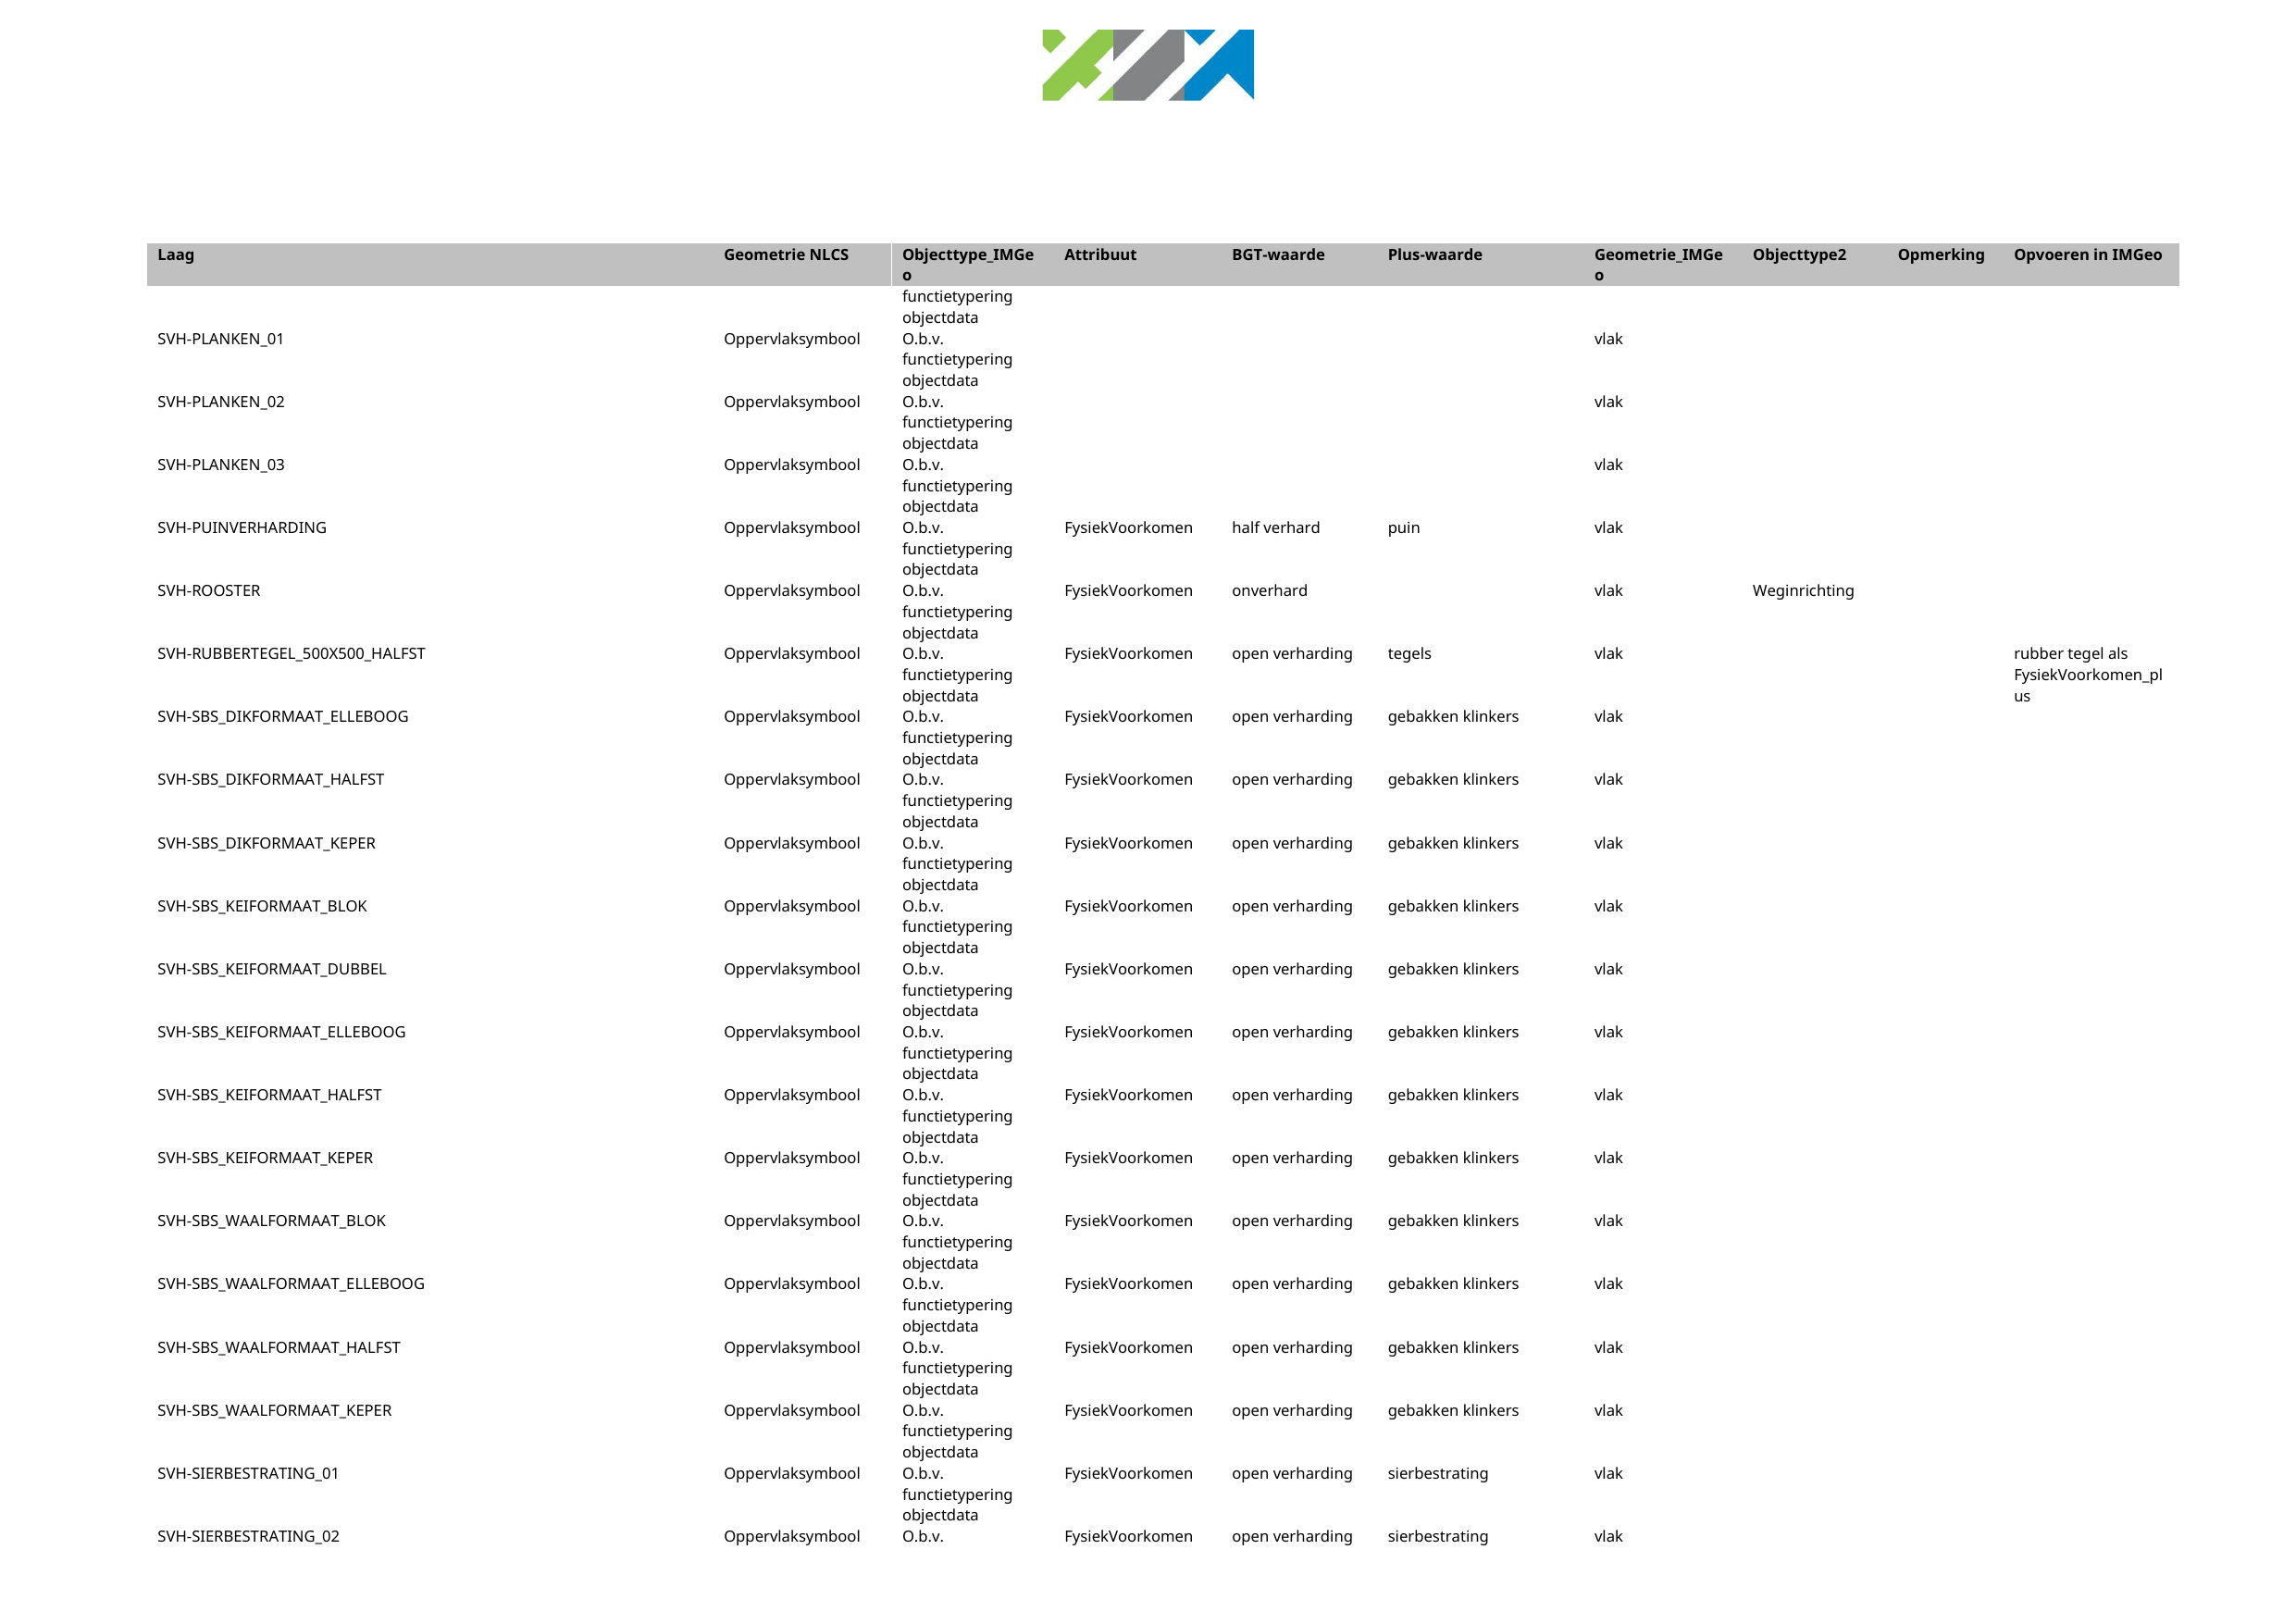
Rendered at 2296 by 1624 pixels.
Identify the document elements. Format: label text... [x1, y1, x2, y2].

table_cell O.b.v. functietypering objectdata [892, 1462, 1054, 1525]
table_cell O.b.v. functietypering objectdata [892, 832, 1054, 895]
table_cell open verharding [1222, 895, 1377, 958]
table_cell open verharding [1222, 1022, 1377, 1085]
table_cell open verharding [1222, 832, 1377, 895]
table_cell [1887, 1399, 2004, 1462]
table_cell open verharding [1222, 1085, 1377, 1147]
table_cell SVH-SBS_DIKFORMAAT_HALFST [147, 769, 714, 832]
table_cell [1222, 286, 1377, 328]
table_cell FysiekVoorkomen [1054, 1336, 1222, 1399]
table_cell O.b.v. functietypering objectdata [892, 517, 1054, 580]
table_cell vlak [1584, 706, 1743, 769]
table_cell Oppervlaksymbool [714, 1273, 891, 1336]
table_cell SVH-SIERBESTRATING_01 [147, 1462, 714, 1525]
table_cell sierbestrating [1377, 1462, 1584, 1525]
table_cell open verharding [1222, 1526, 1377, 1550]
table_cell [1377, 453, 1584, 516]
table_cell [1743, 706, 1887, 769]
table_cell tegels [1377, 643, 1584, 706]
table_header Opmerking [1887, 243, 2004, 286]
table_cell [1887, 1336, 2004, 1399]
table_cell FysiekVoorkomen [1054, 1022, 1222, 1085]
table_cell O.b.v. functietypering objectdata [892, 895, 1054, 958]
table_cell gebakken klinkers [1377, 832, 1584, 895]
table_cell functietypering objectdata [892, 286, 1054, 328]
table_cell FysiekVoorkomen [1054, 1210, 1222, 1273]
table_cell FysiekVoorkomen [1054, 706, 1222, 769]
table_cell [2004, 1210, 2179, 1273]
table_cell [1887, 706, 2004, 769]
table_cell vlak [1584, 1085, 1743, 1147]
table_cell gebakken klinkers [1377, 1273, 1584, 1336]
table_header Plus-waarde [1377, 243, 1584, 286]
table_cell gebakken klinkers [1377, 1336, 1584, 1399]
table_cell [1743, 958, 1887, 1021]
table_cell [1377, 391, 1584, 453]
table_cell O.b.v. functietypering objectdata [892, 1147, 1054, 1210]
table_cell gebakken klinkers [1377, 958, 1584, 1021]
table_cell [2004, 1147, 2179, 1210]
table_cell [1377, 580, 1584, 643]
table_cell O.b.v. functietypering objectdata [892, 328, 1054, 391]
table_cell [2004, 286, 2179, 328]
table_cell O.b.v. functietypering objectdata [892, 958, 1054, 1021]
table_cell FysiekVoorkomen [1054, 517, 1222, 580]
table_cell [1887, 1273, 2004, 1336]
table_cell [2004, 895, 2179, 958]
table_cell [1887, 958, 2004, 1021]
table_cell gebakken klinkers [1377, 1210, 1584, 1273]
table_cell [1743, 328, 1887, 391]
table_cell Oppervlaksymbool [714, 832, 891, 895]
table_cell [2004, 769, 2179, 832]
table_cell [2004, 1336, 2179, 1399]
table_cell [1377, 286, 1584, 328]
table_cell SVH-PLANKEN_03 [147, 453, 714, 516]
table_cell [1887, 769, 2004, 832]
table_cell [2004, 1085, 2179, 1147]
table_cell vlak [1584, 643, 1743, 706]
table_cell SVH-SBS_KEIFORMAAT_KEPER [147, 1147, 714, 1210]
table_cell open verharding [1222, 1399, 1377, 1462]
table_cell open verharding [1222, 769, 1377, 832]
table_cell [1743, 517, 1887, 580]
table_cell [1743, 391, 1887, 453]
table_cell [2004, 517, 2179, 580]
table_cell FysiekVoorkomen [1054, 643, 1222, 706]
table_cell vlak [1584, 1273, 1743, 1336]
table_cell gebakken klinkers [1377, 769, 1584, 832]
table_cell open verharding [1222, 1462, 1377, 1525]
table_cell [2004, 1526, 2179, 1550]
table_cell SVH-SBS_KEIFORMAAT_HALFST [147, 1085, 714, 1147]
table_cell open verharding [1222, 1336, 1377, 1399]
table_header Geometrie NLCS [714, 243, 891, 286]
table_cell O.b.v. functietypering objectdata [892, 1085, 1054, 1147]
table_cell [1887, 1147, 2004, 1210]
table_cell Oppervlaksymbool [714, 958, 891, 1021]
table_cell [2004, 1399, 2179, 1462]
table_cell [1743, 1273, 1887, 1336]
table_cell Oppervlaksymbool [714, 1210, 891, 1273]
table_cell [1377, 328, 1584, 391]
table_cell [1887, 1085, 2004, 1147]
table_cell gebakken klinkers [1377, 1399, 1584, 1462]
table_cell [1887, 517, 2004, 580]
table_cell [1743, 286, 1887, 328]
table_cell Oppervlaksymbool [714, 580, 891, 643]
table_cell [1743, 832, 1887, 895]
table_cell [147, 286, 714, 328]
table_header Objecttype_IMGeo [892, 243, 1054, 286]
table_cell [1887, 832, 2004, 895]
table_cell SVH-PLANKEN_01 [147, 328, 714, 391]
table_cell SVH-SBS_KEIFORMAAT_ELLEBOOG [147, 1022, 714, 1085]
table_cell Oppervlaksymbool [714, 1085, 891, 1147]
table_cell vlak [1584, 895, 1743, 958]
table_header Laag [147, 243, 714, 286]
table_cell [2004, 328, 2179, 391]
table_cell SVH-RUBBERTEGEL_500X500_HALFST [147, 643, 714, 706]
table_cell Oppervlaksymbool [714, 328, 891, 391]
table_cell SVH-PUINVERHARDING [147, 517, 714, 580]
table_cell vlak [1584, 769, 1743, 832]
table_cell open verharding [1222, 643, 1377, 706]
table_cell puin [1377, 517, 1584, 580]
table_cell [1584, 286, 1743, 328]
table_cell O.b.v. functietypering objectdata [892, 769, 1054, 832]
table_cell FysiekVoorkomen [1054, 1147, 1222, 1210]
table_cell [2004, 1462, 2179, 1525]
table_cell SVH-SIERBESTRATING_02 [147, 1526, 714, 1550]
table_cell [1743, 895, 1887, 958]
table_cell open verharding [1222, 1273, 1377, 1336]
table_cell [1887, 643, 2004, 706]
table_header BGT-waarde [1222, 243, 1377, 286]
table_cell SVH-SBS_WAALFORMAAT_ELLEBOOG [147, 1273, 714, 1336]
table_cell FysiekVoorkomen [1054, 1526, 1222, 1550]
table_cell open verharding [1222, 1147, 1377, 1210]
table_cell [1743, 1526, 1887, 1550]
table_cell vlak [1584, 1022, 1743, 1085]
table_cell [1743, 1336, 1887, 1399]
table_cell vlak [1584, 1210, 1743, 1273]
table_cell Oppervlaksymbool [714, 1336, 891, 1399]
table_cell [1887, 391, 2004, 453]
table_cell SVH-SBS_DIKFORMAAT_ELLEBOOG [147, 706, 714, 769]
table_cell gebakken klinkers [1377, 1147, 1584, 1210]
table_cell FysiekVoorkomen [1054, 1085, 1222, 1147]
table_cell vlak [1584, 1147, 1743, 1210]
table_cell O.b.v. [892, 1526, 1054, 1550]
table_cell [1887, 895, 2004, 958]
table_cell [1887, 1526, 2004, 1550]
table_cell SVH-SBS_KEIFORMAAT_DUBBEL [147, 958, 714, 1021]
table_cell [1887, 286, 2004, 328]
table_cell SVH-SBS_WAALFORMAAT_BLOK [147, 1210, 714, 1273]
table_cell FysiekVoorkomen [1054, 958, 1222, 1021]
table_cell gebakken klinkers [1377, 1022, 1584, 1085]
table_cell open verharding [1222, 706, 1377, 769]
table_header Objecttype2 [1743, 243, 1887, 286]
table_cell [1743, 453, 1887, 516]
table_cell Oppervlaksymbool [714, 1022, 891, 1085]
table_cell SVH-SBS_DIKFORMAAT_KEPER [147, 832, 714, 895]
table_cell FysiekVoorkomen [1054, 1462, 1222, 1525]
table_cell [2004, 706, 2179, 769]
table_cell FysiekVoorkomen [1054, 832, 1222, 895]
table_cell FysiekVoorkomen [1054, 769, 1222, 832]
table_cell O.b.v. functietypering objectdata [892, 453, 1054, 516]
table_cell FysiekVoorkomen [1054, 1273, 1222, 1336]
table_cell O.b.v. functietypering objectdata [892, 1336, 1054, 1399]
table_cell open verharding [1222, 1210, 1377, 1273]
table_cell SVH-SBS_WAALFORMAAT_KEPER [147, 1399, 714, 1462]
table_cell SVH-SBS_KEIFORMAAT_BLOK [147, 895, 714, 958]
table_cell [1222, 328, 1377, 391]
table_cell [2004, 1022, 2179, 1085]
table_cell Oppervlaksymbool [714, 453, 891, 516]
table_cell SVH-SBS_WAALFORMAAT_HALFST [147, 1336, 714, 1399]
table_cell Oppervlaksymbool [714, 1399, 891, 1462]
table_cell vlak [1584, 1526, 1743, 1550]
table_cell open verharding [1222, 958, 1377, 1021]
table_cell onverhard [1222, 580, 1377, 643]
table_cell vlak [1584, 1462, 1743, 1525]
table_header Attribuut [1054, 243, 1222, 286]
table_cell [1887, 1022, 2004, 1085]
table_cell [1222, 391, 1377, 453]
table_cell rubber tegel als FysiekVoorkomen_plus [2004, 643, 2179, 706]
table_cell [1743, 1022, 1887, 1085]
table_cell vlak [1584, 958, 1743, 1021]
table_cell O.b.v. functietypering objectdata [892, 1022, 1054, 1085]
table_cell O.b.v. functietypering objectdata [892, 1273, 1054, 1336]
table_cell vlak [1584, 1399, 1743, 1462]
table_cell vlak [1584, 391, 1743, 453]
table_cell SVH-ROOSTER [147, 580, 714, 643]
table_cell sierbestrating [1377, 1526, 1584, 1550]
table_cell [1743, 1462, 1887, 1525]
table_cell Oppervlaksymbool [714, 1147, 891, 1210]
table_cell [1222, 453, 1377, 516]
table_cell [1743, 1085, 1887, 1147]
table_cell Oppervlaksymbool [714, 706, 891, 769]
table_cell vlak [1584, 832, 1743, 895]
table_cell O.b.v. functietypering objectdata [892, 391, 1054, 453]
table_cell [2004, 453, 2179, 516]
table_cell FysiekVoorkomen [1054, 1399, 1222, 1462]
table_cell [1887, 1462, 2004, 1525]
table_cell [1743, 1210, 1887, 1273]
table_cell [1887, 453, 2004, 516]
table_cell Oppervlaksymbool [714, 895, 891, 958]
table_cell vlak [1584, 580, 1743, 643]
table_cell [1887, 580, 2004, 643]
table_cell Weginrichting [1743, 580, 1887, 643]
table_header Opvoeren in IMGeo [2004, 243, 2179, 286]
table_cell O.b.v. functietypering objectdata [892, 643, 1054, 706]
table_cell FysiekVoorkomen [1054, 895, 1222, 958]
table_cell Oppervlaksymbool [714, 391, 891, 453]
table_cell gebakken klinkers [1377, 706, 1584, 769]
table_cell O.b.v. functietypering objectdata [892, 1399, 1054, 1462]
table_cell [2004, 580, 2179, 643]
table_cell O.b.v. functietypering objectdata [892, 706, 1054, 769]
table_header Geometrie_IMGeo [1584, 243, 1743, 286]
table_cell vlak [1584, 328, 1743, 391]
table_cell [1743, 1399, 1887, 1462]
table_cell Oppervlaksymbool [714, 643, 891, 706]
table_cell [2004, 1273, 2179, 1336]
table_cell O.b.v. functietypering objectdata [892, 1210, 1054, 1273]
table_cell [1887, 1210, 2004, 1273]
table_cell O.b.v. functietypering objectdata [892, 580, 1054, 643]
table_cell [1743, 643, 1887, 706]
table_cell [1054, 453, 1222, 516]
table_cell Oppervlaksymbool [714, 769, 891, 832]
table_cell Oppervlaksymbool [714, 1462, 891, 1525]
table_cell [2004, 391, 2179, 453]
table_cell Oppervlaksymbool [714, 517, 891, 580]
table_cell [1743, 1147, 1887, 1210]
table_cell [2004, 958, 2179, 1021]
table_cell [1887, 328, 2004, 391]
table_cell [1054, 391, 1222, 453]
table_cell gebakken klinkers [1377, 895, 1584, 958]
table_cell [1054, 328, 1222, 391]
table_cell SVH-PLANKEN_02 [147, 391, 714, 453]
table_cell half verhard [1222, 517, 1377, 580]
table_cell [1743, 769, 1887, 832]
table_cell gebakken klinkers [1377, 1085, 1584, 1147]
table_cell Oppervlaksymbool [714, 1526, 891, 1550]
table_cell [714, 286, 891, 328]
table_cell FysiekVoorkomen [1054, 580, 1222, 643]
table_cell vlak [1584, 453, 1743, 516]
table_cell vlak [1584, 517, 1743, 580]
table_cell vlak [1584, 1336, 1743, 1399]
table_cell [2004, 832, 2179, 895]
table_cell [1054, 286, 1222, 328]
